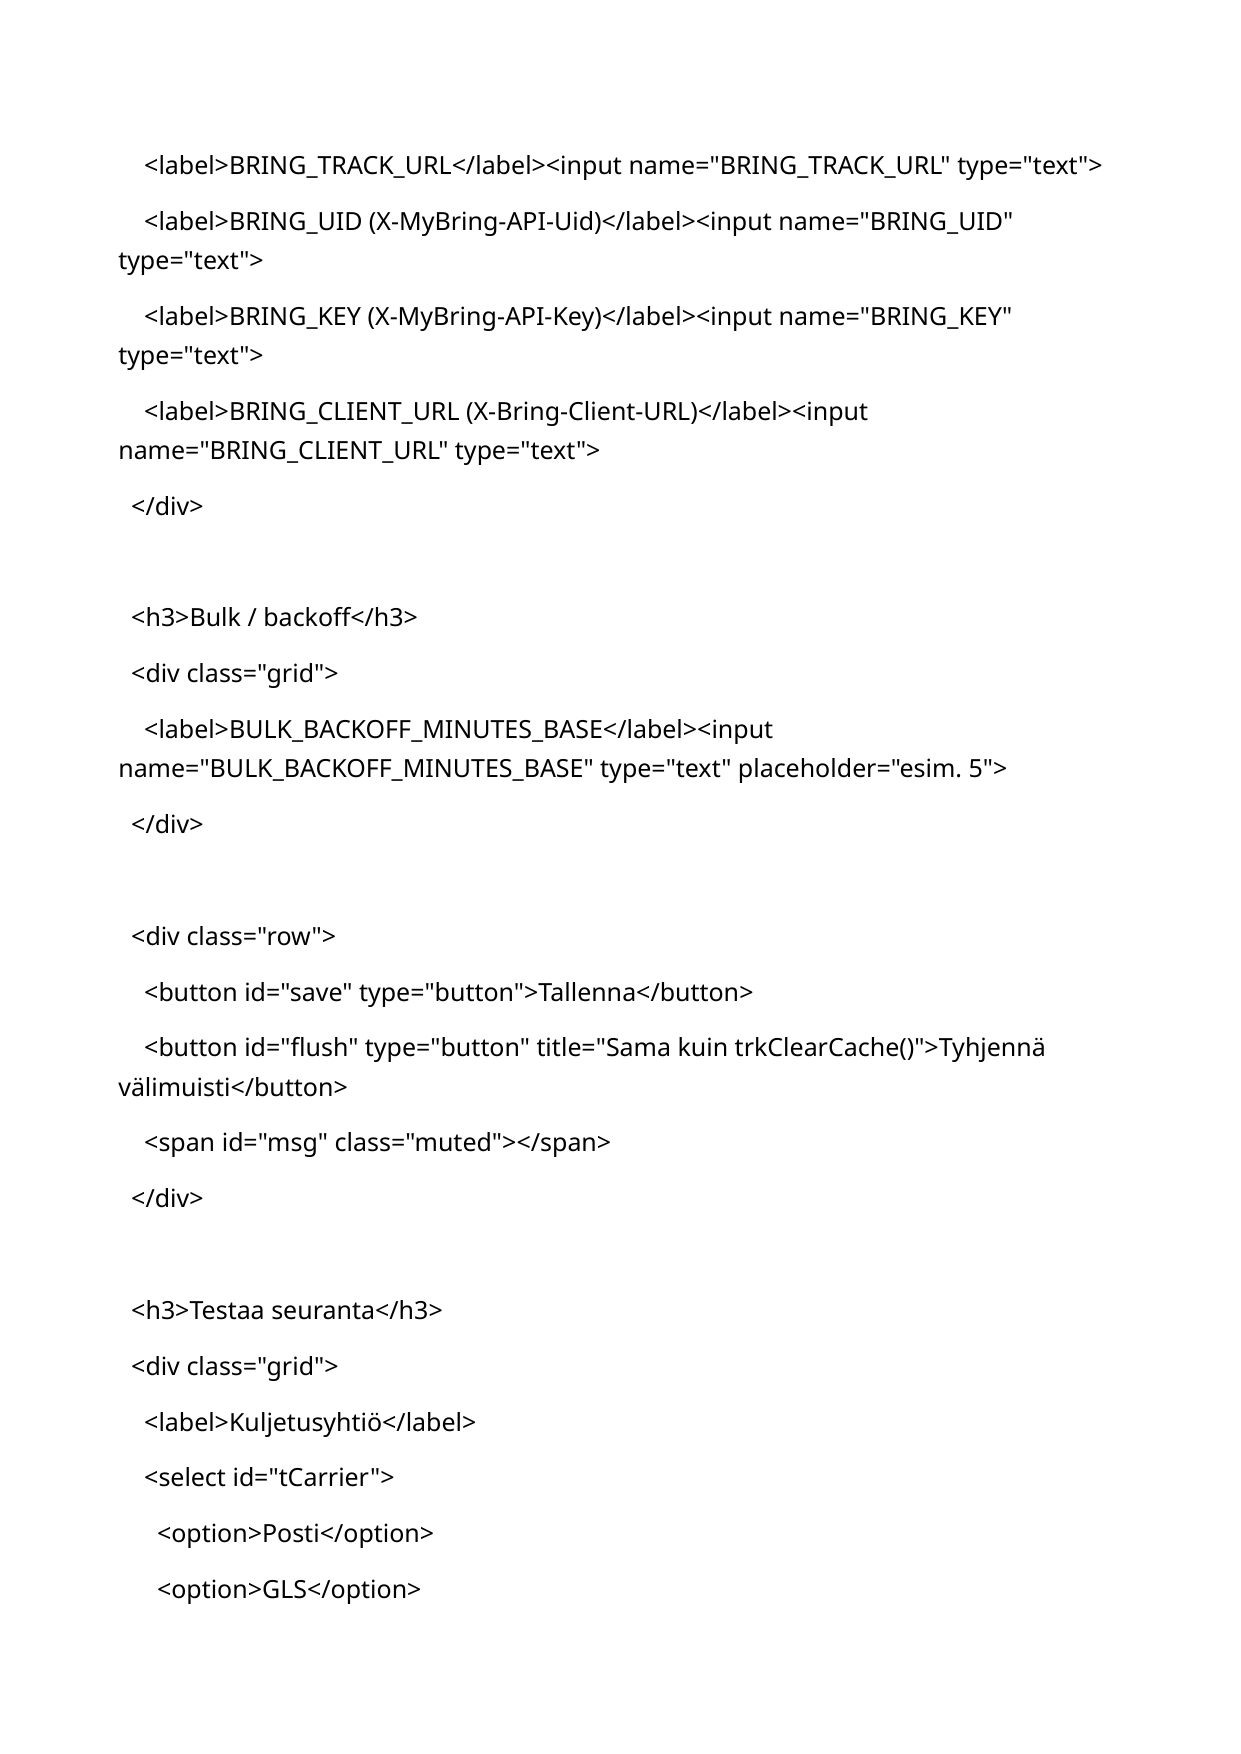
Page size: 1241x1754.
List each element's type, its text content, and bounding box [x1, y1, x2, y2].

text <div class="row"> [118, 918, 1122, 952]
text <div class="grid"> [118, 656, 1122, 690]
text <label>Kuljetusyhtiö</label> [118, 1404, 1122, 1438]
text <h3>Testaa seuranta</h3> [118, 1293, 1122, 1327]
text </div> [118, 488, 1122, 522]
text </div> [118, 1181, 1122, 1215]
text <button id="flush" type="button" title="Sama kuin trkClearCache()">Tyhjennä välimuisti</button> [118, 1030, 1122, 1103]
text <label>BULK_BACKOFF_MINUTES_BASE</label><input name="BULK_BACKOFF_MINUTES_BASE" type="text" placeholder="esim. 5"> [118, 712, 1122, 785]
text <label>BRING_UID (X-MyBring-API-Uid)</label><input name="BRING_UID" type="text"> [118, 203, 1122, 277]
text <button id="save" type="button">Tallenna</button> [118, 974, 1122, 1008]
text <span id="msg" class="muted"></span> [118, 1125, 1122, 1159]
text <label>BRING_KEY (X-MyBring-API-Key)</label><input name="BRING_KEY" type="text"> [118, 298, 1122, 372]
text <select id="tCarrier"> [118, 1460, 1122, 1494]
text <option>Posti</option> [118, 1516, 1122, 1550]
text <option>GLS</option> [118, 1572, 1122, 1606]
text <h3>Bulk / backoff</h3> [118, 600, 1122, 634]
text </div> [118, 807, 1122, 841]
text <label>BRING_TRACK_URL</label><input name="BRING_TRACK_URL" type="text"> [118, 148, 1122, 182]
text <div class="grid"> [118, 1348, 1122, 1382]
text <label>BRING_CLIENT_URL (X-Bring-Client-URL)</label><input name="BRING_CLIENT_URL" type="text"> [118, 393, 1122, 467]
